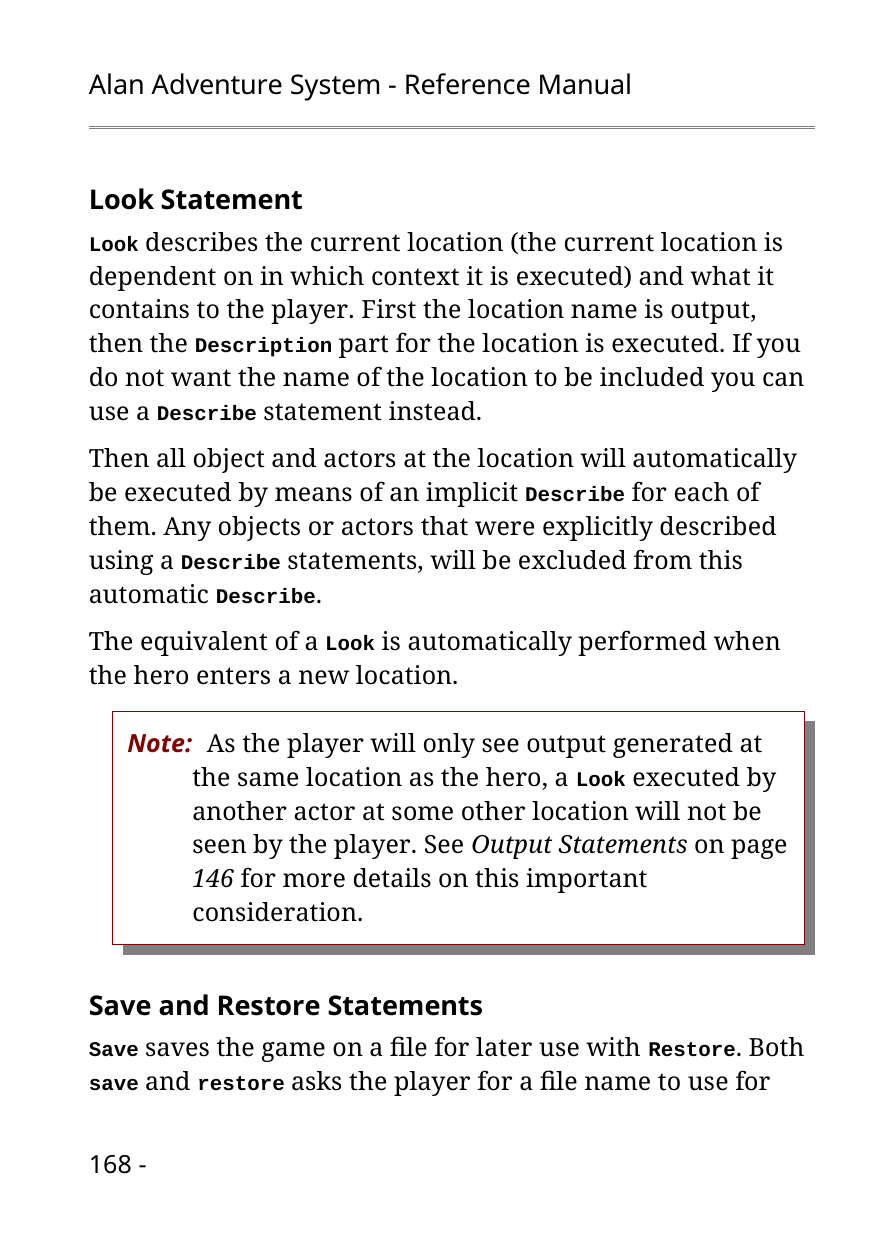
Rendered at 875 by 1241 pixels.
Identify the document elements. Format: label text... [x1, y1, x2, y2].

text Save saves the game on a file for later use with Restore. Both save and restore asks the player for a file name to use for [88, 1030, 815, 1098]
text Look describes the current location (the current location is dependent on in which context it is executed) and what it contains to the player. First the location name is output, then the Descrip­tion part for the location is executed. If you do not want the name of the location to be included you can use a Describe statement instead. [88, 224, 815, 428]
text Then all object and actors at the location will automatically be executed by means of an implicit Describe for each of them. Any objects or actors that were explicitly described using a Describe statements, will be excluded from this automatic Describe. [88, 441, 815, 611]
list As the player will only see output generated at the same location as the hero, a Look executed by another actor at some other location will not be seen by the player. See Output Statements on page 115 for more details on this important consideration. [113, 712, 804, 944]
subtitle Save and Restore Statements [88, 986, 815, 1023]
subtitle Look Statement [88, 180, 815, 217]
text The equivalent of a Look is automatically performed when the hero enters a new location. [88, 624, 815, 692]
